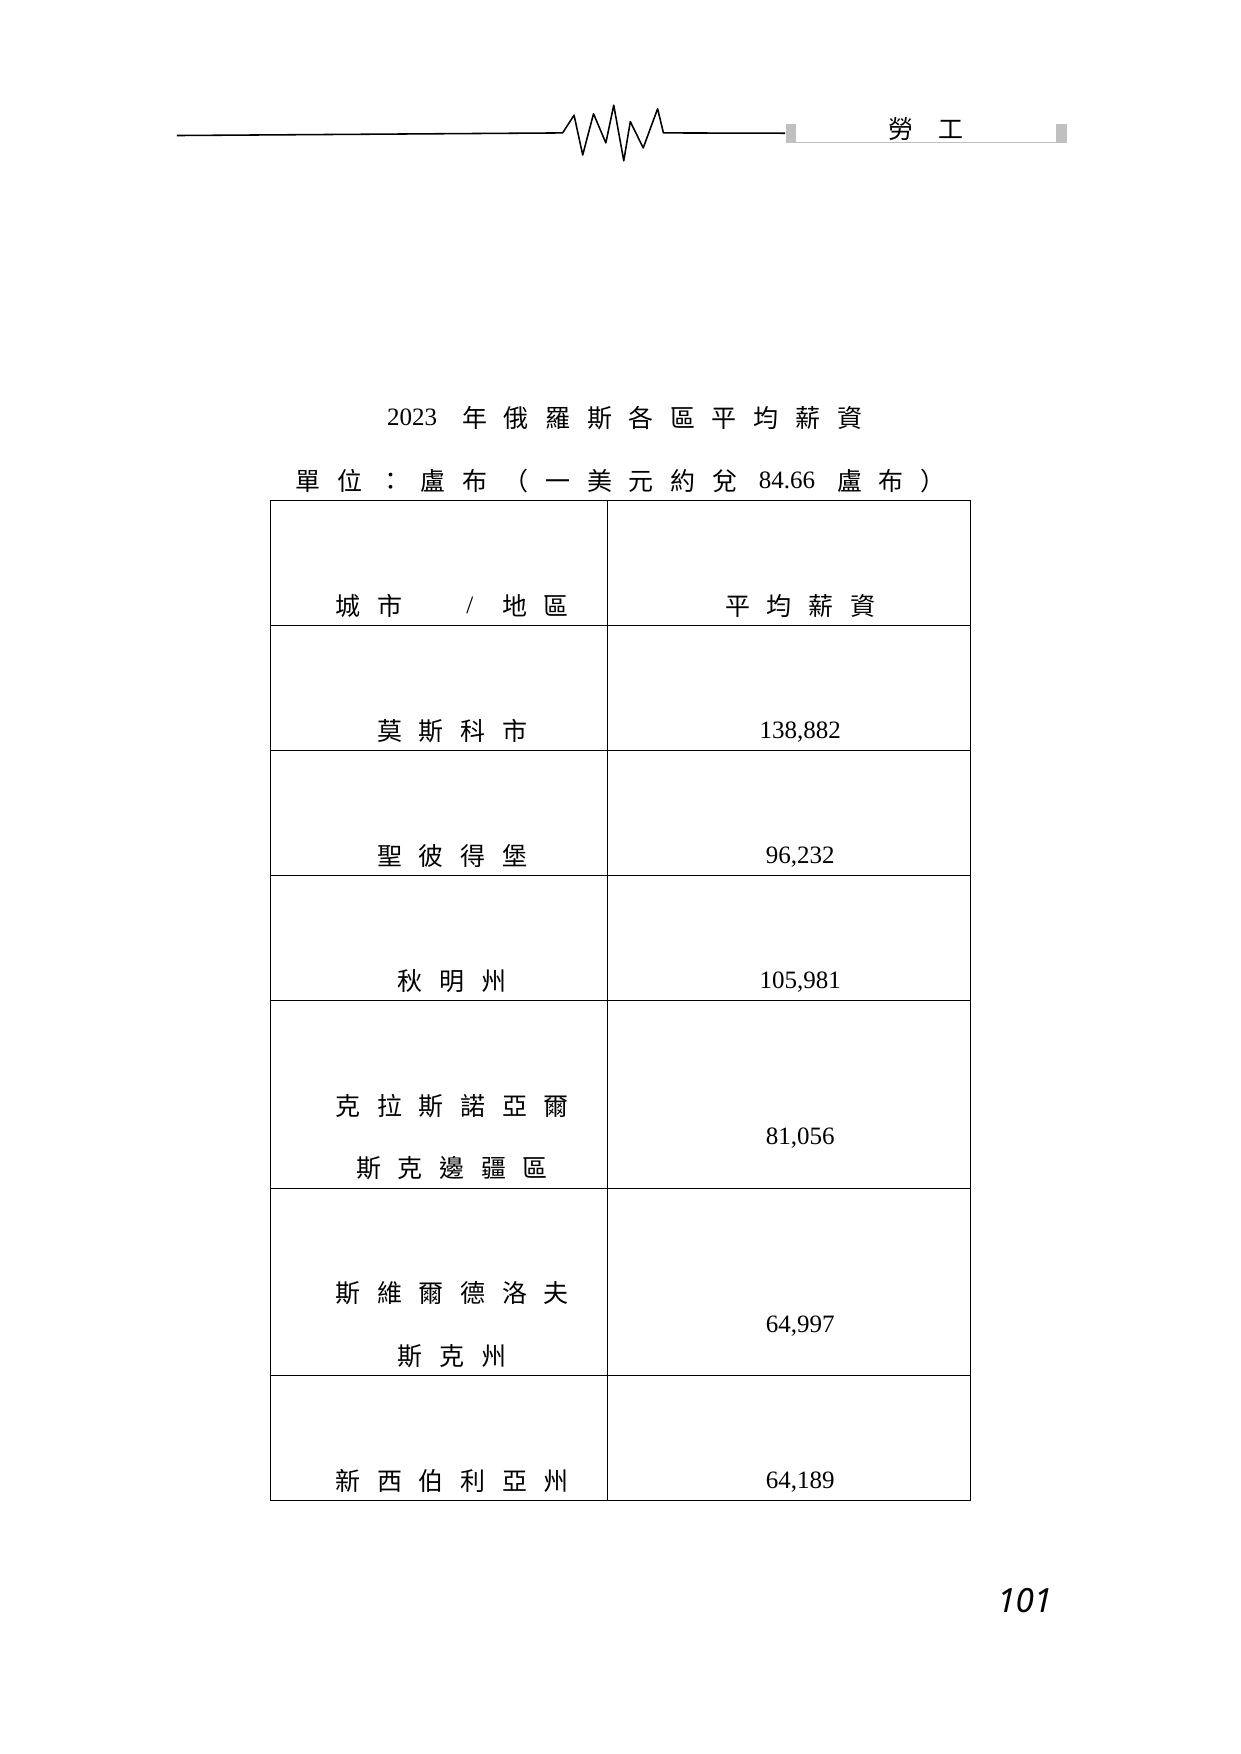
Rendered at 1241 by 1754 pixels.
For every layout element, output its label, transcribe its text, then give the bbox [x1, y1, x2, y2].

text 2023年俄羅斯各區平均薪資 [183, 375, 1058, 438]
text 單位：盧布（一美元約兌84.66盧布） [183, 438, 1058, 500]
table_cell 斯維爾德洛夫斯克州 [271, 1189, 607, 1375]
table_cell 96,232 [608, 751, 970, 875]
table_header 平均薪資 [608, 501, 970, 625]
table_cell 64,997 [608, 1189, 970, 1375]
table_cell 105,981 [608, 876, 970, 1000]
table_cell 莫斯科市 [271, 626, 607, 750]
table_cell 64,189 [608, 1376, 970, 1500]
table_cell 聖彼得堡 [271, 751, 607, 875]
table_header 城市 / 地區 [271, 501, 607, 625]
table_cell 138,882 [608, 626, 970, 750]
table_cell 克拉斯諾亞爾斯克邊疆區 [271, 1001, 607, 1188]
table_cell 81,056 [608, 1001, 970, 1188]
table_cell 新西伯利亞州 [271, 1376, 607, 1500]
table_cell 秋明州 [271, 876, 607, 1000]
